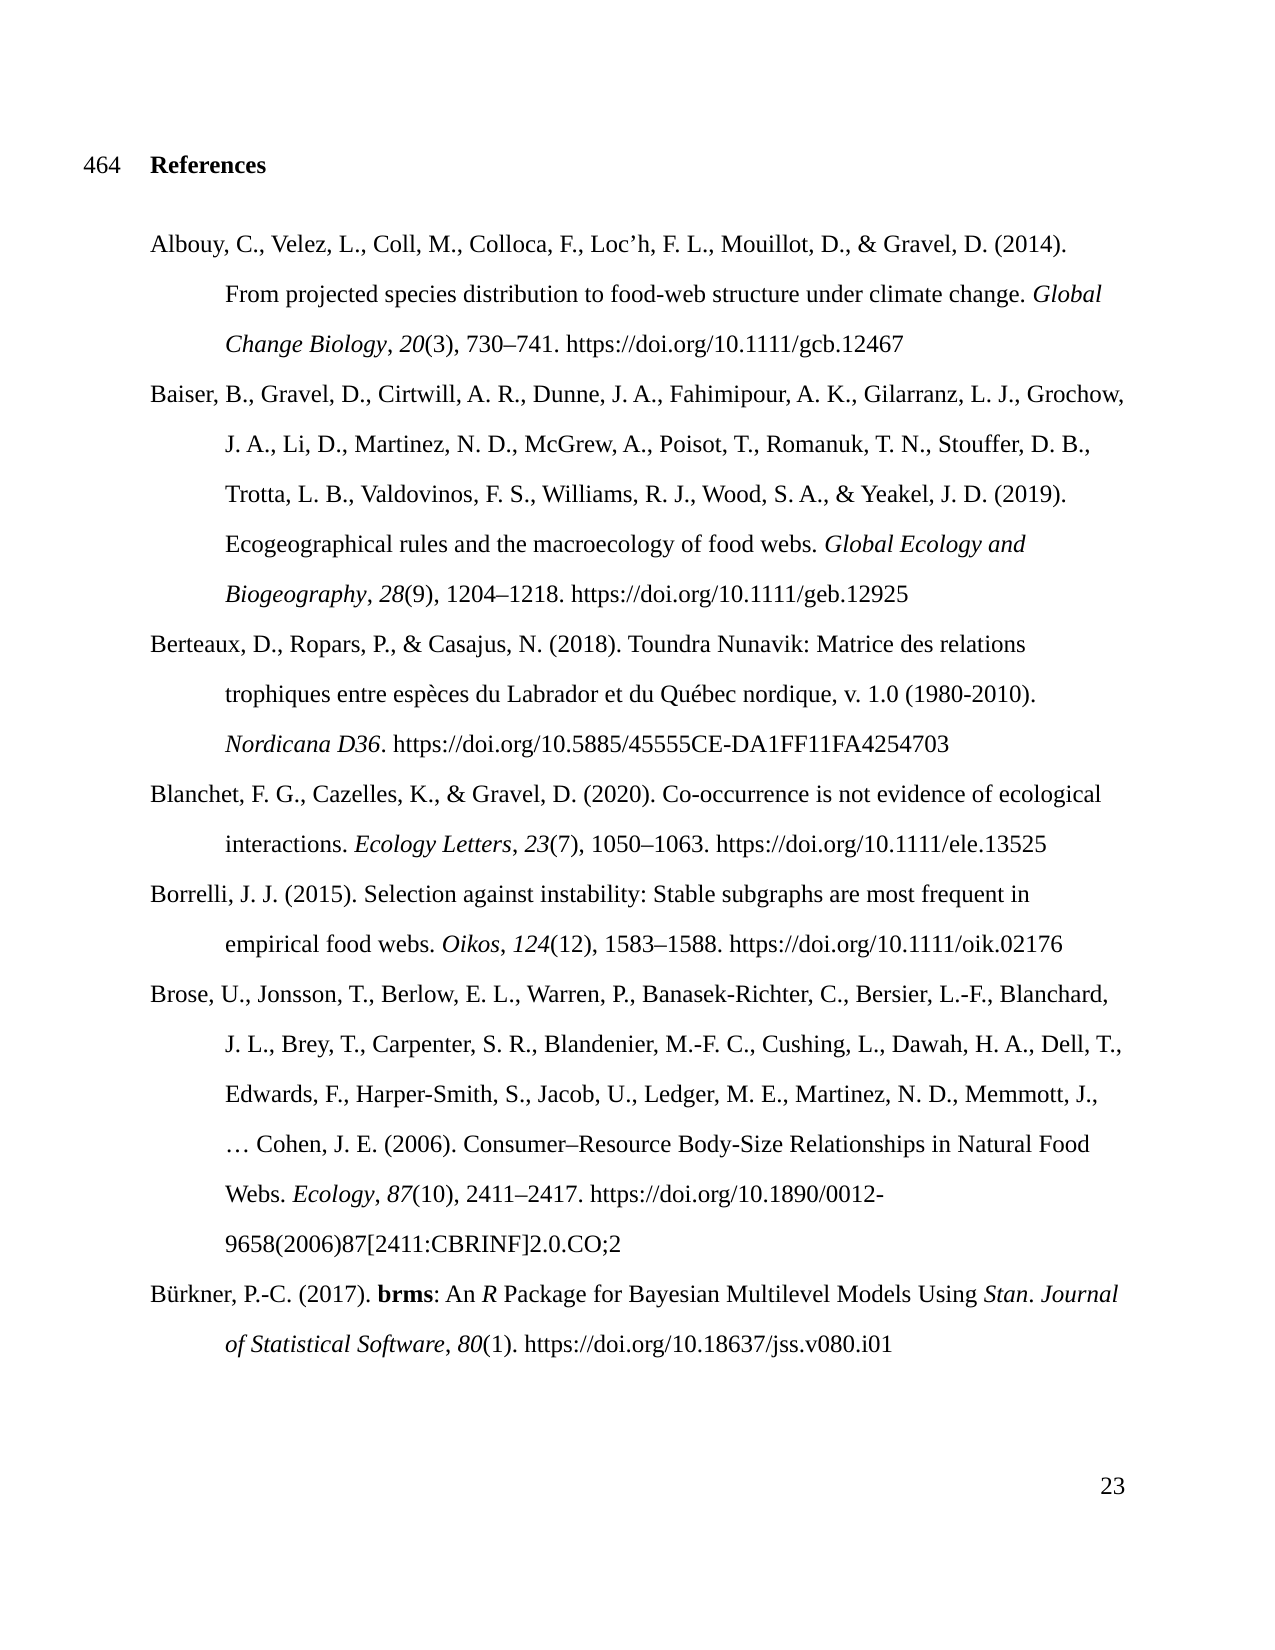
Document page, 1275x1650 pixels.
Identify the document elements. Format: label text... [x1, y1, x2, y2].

text References [150, 150, 1125, 179]
text Albouy, C., Velez, L., Coll, M., Colloca, F., Loc’h, F. L., Mouillot, D., & Gravel, D. (2014). From projected species distribution to food-web structure under climate change. Global Change Biology, 20(3), 730–741. https://doi.org/10.1111/gcb.12467 [150, 207, 1125, 357]
text Bürkner, P.-C. (2017). brms: An R Package for Bayesian Multilevel Models Using Stan. Journal of Statistical Software, 80(1). https://doi.org/10.18637/jss.v080.i01 [150, 1257, 1125, 1357]
text Baiser, B., Gravel, D., Cirtwill, A. R., Dunne, J. A., Fahimipour, A. K., Gilarranz, L. J., Grochow, J. A., Li, D., Martinez, N. D., McGrew, A., Poisot, T., Romanuk, T. N., Stouffer, D. B., Trotta, L. B., Valdovinos, F. S., Williams, R. J., Wood, S. A., & Yeakel, J. D. (2019). Ecogeographical rules and the macroecology of food webs. Global Ecology and Biogeography, 28(9), 1204–1218. https://doi.org/10.1111/geb.12925 [150, 357, 1125, 607]
text Brose, U., Jonsson, T., Berlow, E. L., Warren, P., Banasek-Richter, C., Bersier, L.-F., Blanchard, J. L., Brey, T., Carpenter, S. R., Blandenier, M.-F. C., Cushing, L., Dawah, H. A., Dell, T., Edwards, F., Harper-Smith, S., Jacob, U., Ledger, M. E., Martinez, N. D., Memmott, J., … Cohen, J. E. (2006). Consumer–Resource Body-Size Relationships in Natural Food Webs. Ecology, 87(10), 2411–2417. https://doi.org/10.1890/0012-9658(2006)87[2411:CBRINF]2.0.CO;2 [150, 957, 1125, 1257]
text Berteaux, D., Ropars, P., & Casajus, N. (2018). Toundra Nunavik: Matrice des relations trophiques entre espèces du Labrador et du Québec nordique, v. 1.0 (1980-2010). Nordicana D36. https://doi.org/10.5885/45555CE-DA1FF11FA4254703 [150, 607, 1125, 757]
text Borrelli, J. J. (2015). Selection against instability: Stable subgraphs are most frequent in empirical food webs. Oikos, 124(12), 1583–1588. https://doi.org/10.1111/oik.02176 [150, 857, 1125, 957]
text Blanchet, F. G., Cazelles, K., & Gravel, D. (2020). Co-occurrence is not evidence of ecological interactions. Ecology Letters, 23(7), 1050–1063. https://doi.org/10.1111/ele.13525 [150, 757, 1125, 857]
